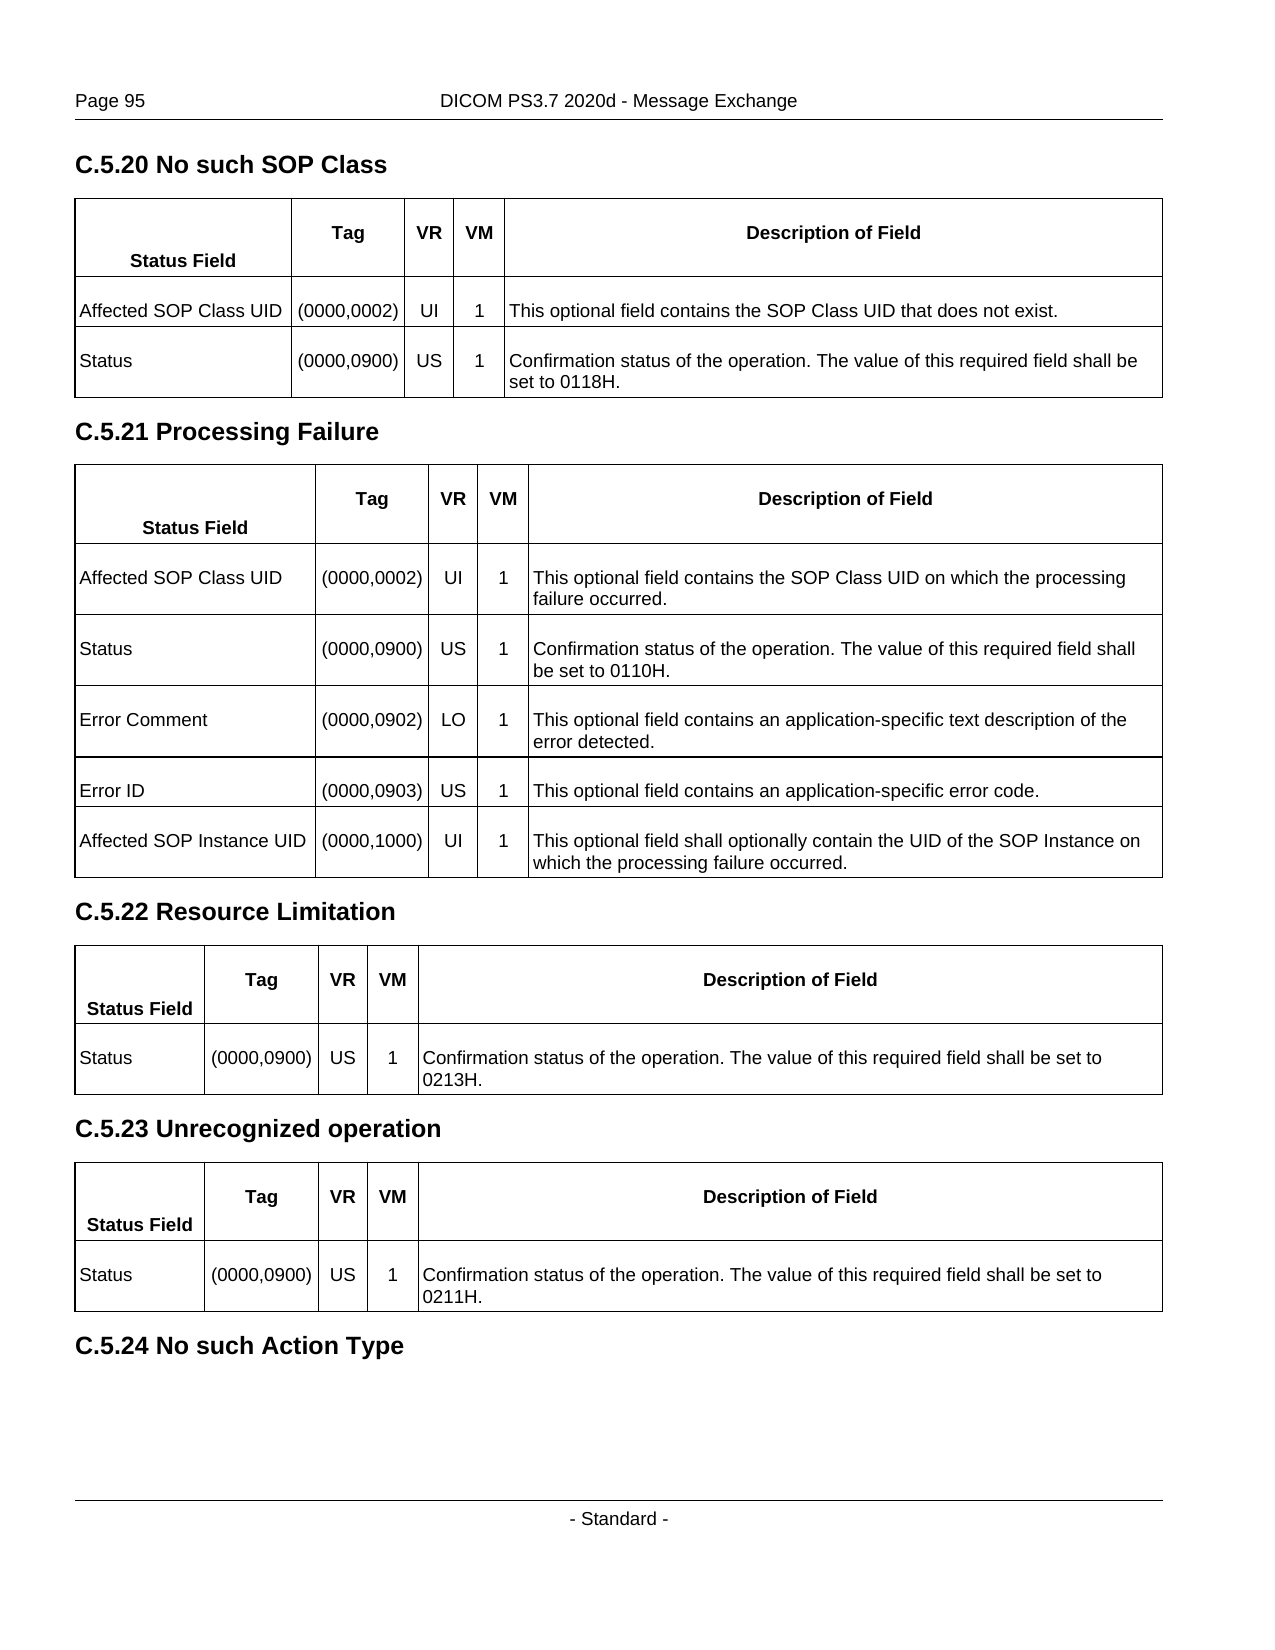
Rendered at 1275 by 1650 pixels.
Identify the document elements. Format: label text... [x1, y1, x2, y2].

table_cell LO [429, 686, 477, 756]
table_cell 1 [478, 686, 528, 756]
table_cell UI [429, 544, 477, 614]
table_cell 1 [478, 807, 528, 877]
table_header VM [454, 199, 504, 276]
table_cell Error Comment [76, 686, 315, 756]
table_cell US [429, 615, 477, 685]
table_cell US [405, 327, 453, 397]
table_cell Confirmation status of the operation. The value of this required field shall be set to 0118H. [505, 327, 1162, 397]
table_cell Affected SOP Class UID [76, 544, 315, 614]
text C.5.21 Processing Failure [75, 417, 1162, 445]
table_header Description of Field [529, 465, 1162, 543]
table_cell (0000,0900) [316, 615, 428, 685]
table_cell Status [76, 1024, 204, 1094]
table_header Status Field [76, 946, 204, 1023]
table_cell 1 [454, 327, 504, 397]
table_cell (0000,0900) [292, 327, 404, 397]
table_header Description of Field [419, 946, 1162, 1023]
table_cell Affected SOP Instance UID [76, 807, 315, 877]
table_cell This optional field contains an application-specific error code. [529, 758, 1162, 806]
table_header VM [368, 1163, 418, 1240]
table_header Description of Field [505, 199, 1162, 276]
table_header VM [478, 465, 528, 543]
table_cell Confirmation status of the operation. The value of this required field shall be set to 0110H. [529, 615, 1162, 685]
table_cell UI [429, 807, 477, 877]
table_cell UI [405, 277, 453, 326]
table_cell (0000,1000) [316, 807, 428, 877]
table_cell Status [76, 327, 291, 397]
table_cell (0000,0903) [316, 758, 428, 806]
table_cell (0000,0002) [292, 277, 404, 326]
table_cell This optional field contains the SOP Class UID that does not exist. [505, 277, 1162, 326]
table_header VR [405, 199, 453, 276]
table_cell 1 [368, 1241, 418, 1311]
table_header VR [429, 465, 477, 543]
table_cell US [319, 1024, 367, 1094]
table_cell Status [76, 1241, 204, 1311]
table_header Status Field [76, 199, 291, 276]
table_cell 1 [478, 758, 528, 806]
table_cell 1 [368, 1024, 418, 1094]
table_header Tag [205, 946, 318, 1023]
text C.5.23 Unrecognized operation [75, 1114, 1162, 1143]
table_header Tag [205, 1163, 318, 1240]
table_cell Error ID [76, 758, 315, 806]
table_cell 1 [478, 615, 528, 685]
table_header VM [368, 946, 418, 1023]
table_cell Affected SOP Class UID [76, 277, 291, 326]
table_header Status Field [76, 1163, 204, 1240]
table_cell This optional field contains an application-specific text description of the error detected. [529, 686, 1162, 756]
text C.5.22 Resource Limitation [75, 897, 1162, 926]
text C.5.20 No such SOP Class [75, 150, 1162, 179]
table_header Tag [316, 465, 428, 543]
table_cell This optional field shall optionally contain the UID of the SOP Instance on which the processing failure occurred. [529, 807, 1162, 877]
table_cell (0000,0900) [205, 1241, 318, 1311]
table_cell Confirmation status of the operation. The value of this required field shall be set to 0211H. [419, 1241, 1162, 1311]
table_cell (0000,0900) [205, 1024, 318, 1094]
table_cell Confirmation status of the operation. The value of this required field shall be set to 0213H. [419, 1024, 1162, 1094]
table_header VR [319, 1163, 367, 1240]
table_header Status Field [76, 465, 315, 543]
table_cell 1 [454, 277, 504, 326]
table_header VR [319, 946, 367, 1023]
table_cell (0000,0902) [316, 686, 428, 756]
text C.5.24 No such Action Type [75, 1331, 1162, 1360]
table_cell US [429, 758, 477, 806]
table_header Description of Field [419, 1163, 1162, 1240]
table_cell US [319, 1241, 367, 1311]
table_cell (0000,0002) [316, 544, 428, 614]
table_cell This optional field contains the SOP Class UID on which the processing failure occurred. [529, 544, 1162, 614]
table_cell Status [76, 615, 315, 685]
table_cell 1 [478, 544, 528, 614]
table_header Tag [292, 199, 404, 276]
